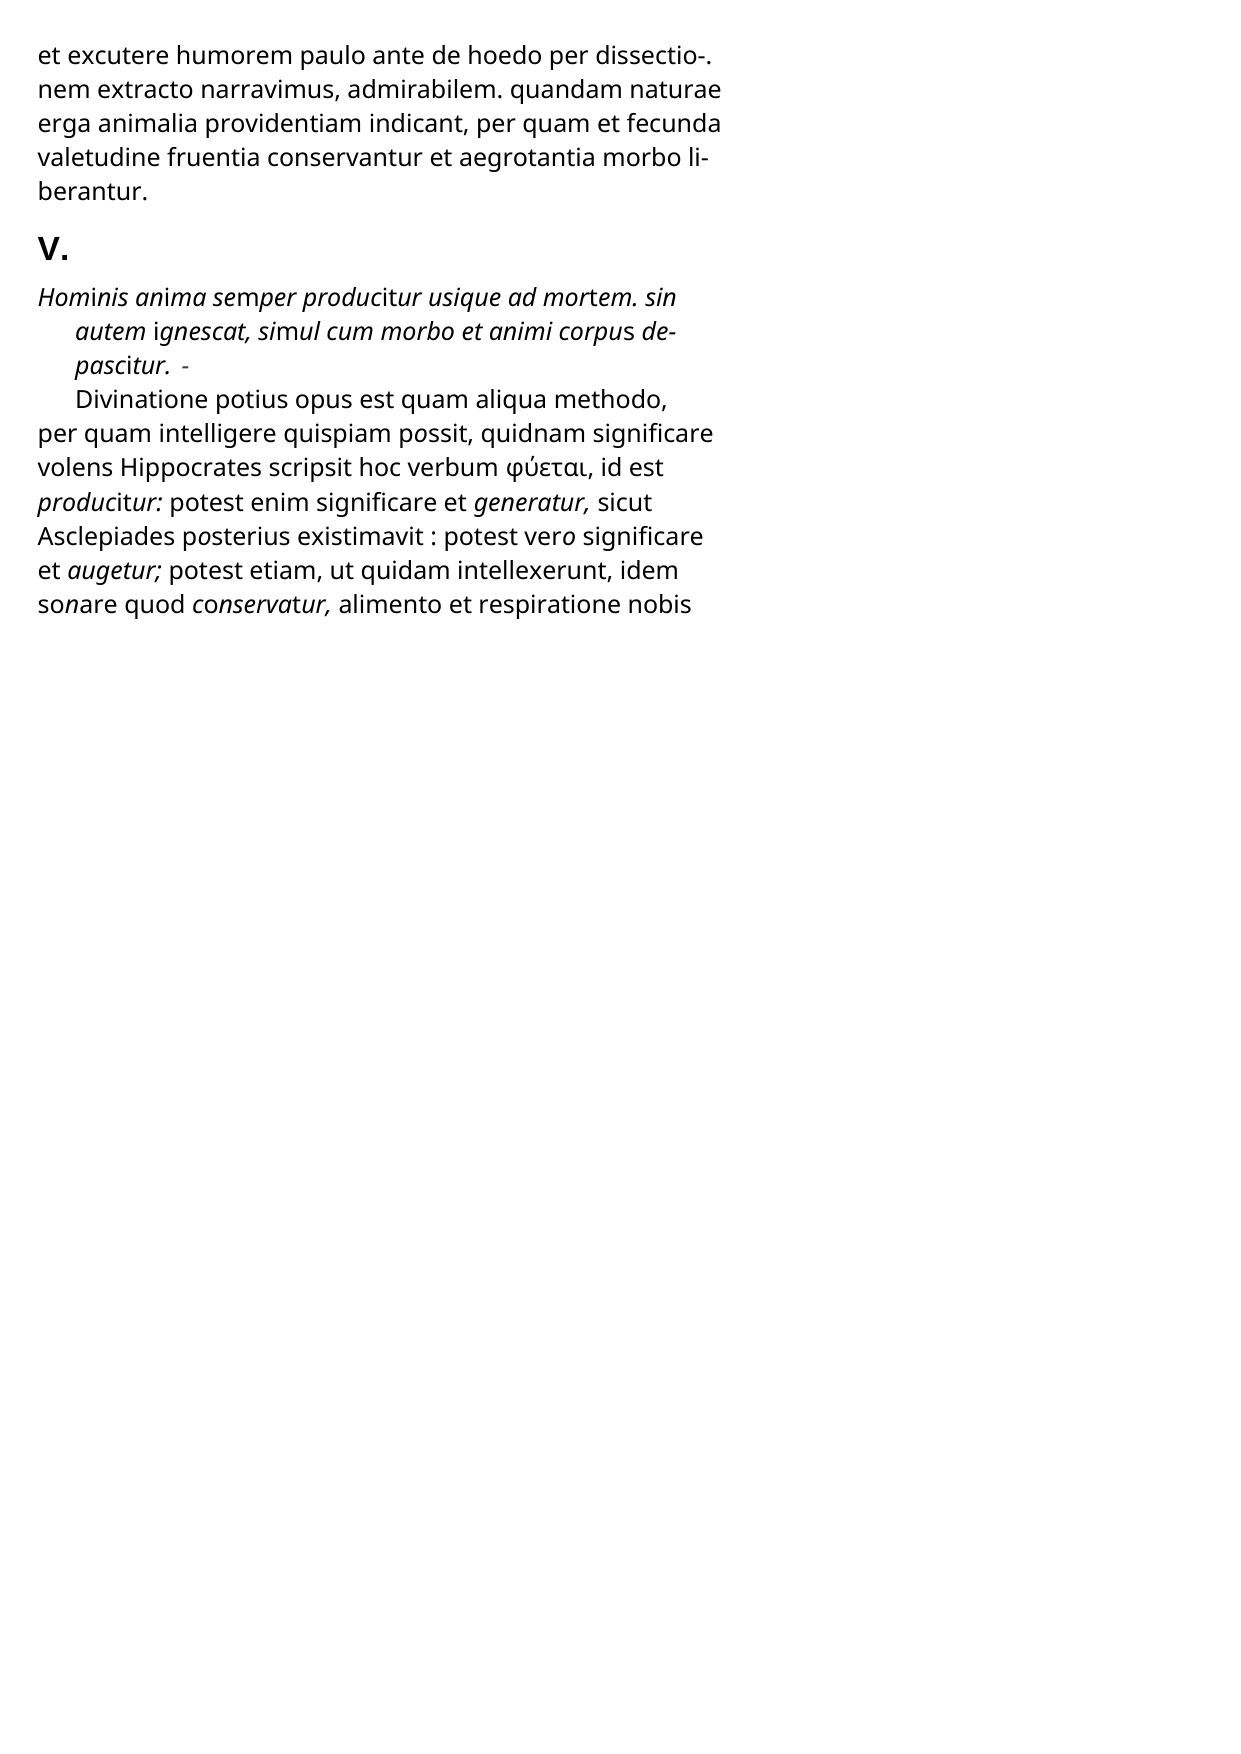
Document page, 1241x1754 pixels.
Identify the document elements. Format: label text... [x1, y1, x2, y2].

text Hominis anima semper producitur usique ad mortem. sin autem ignescat, simul cum morbo et animi corpus de- pascitur. - [37, 280, 1203, 382]
text et excutere humorem paulo ante de hoedo per dissectio-. nem extracto narravimus, admirabilem. quandam naturae erga animalia providentiam indicant, per quam et fecunda valetudine fruentia conservantur et aegrotantia morbo li- berantur. [37, 37, 1203, 208]
subtitle V. [37, 229, 1203, 267]
text Divinatione potius opus est quam aliqua methodo, per quam intelligere quispiam possit, quidnam significare volens Hippocrates scripsit hoc verbum φύεται, id est producitur: potest enim significare et generatur, sicut Asclepiades posterius existimavit : potest vero significare et augetur; potest etiam, ut quidam intellexerunt, idem sonare quod conservatur, alimento et respiratione nobis [37, 382, 1203, 620]
